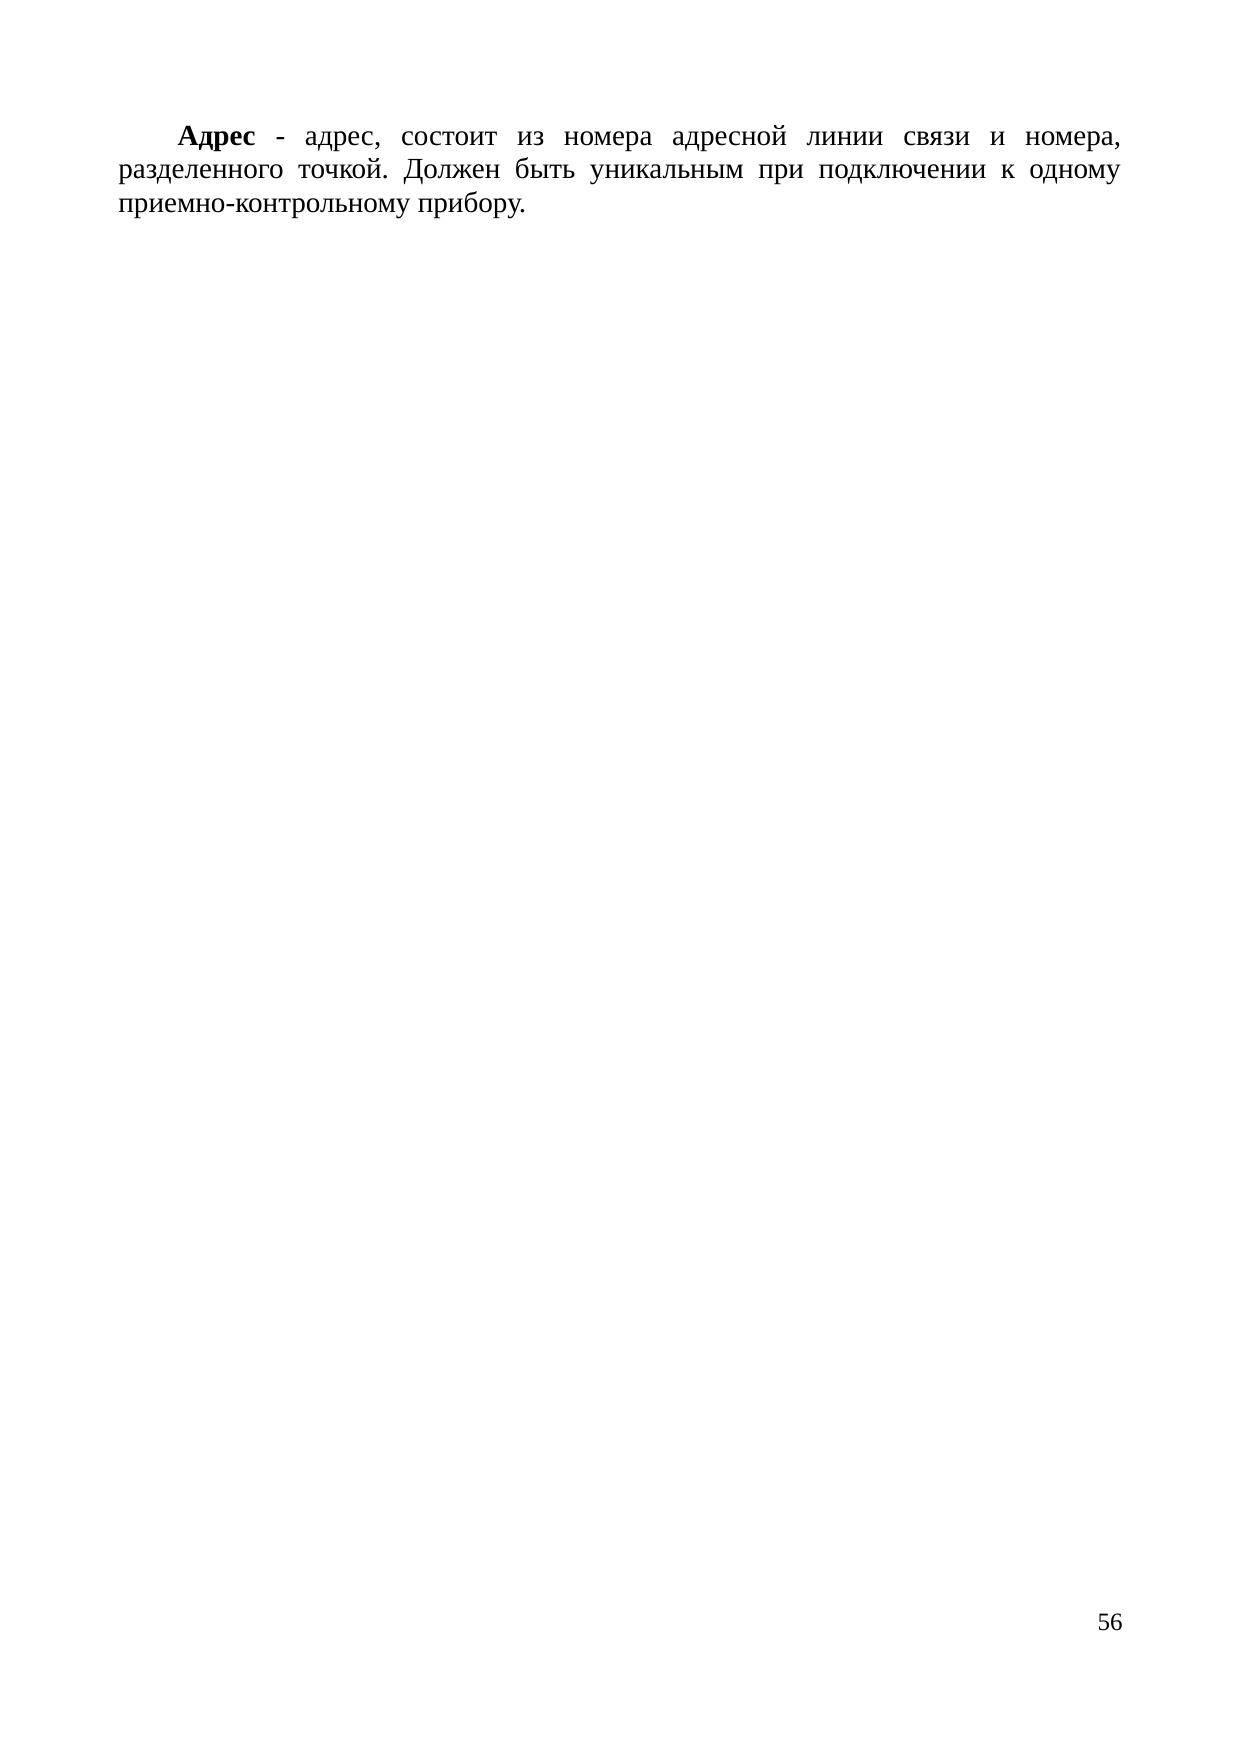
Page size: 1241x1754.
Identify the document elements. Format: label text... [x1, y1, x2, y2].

text Адрес - адрес, состоит из номера адресной линии связи и номера, разделенного точкой. Должен быть уникальным при подключении к одному приемно-контрольному прибору. [118, 118, 1122, 219]
